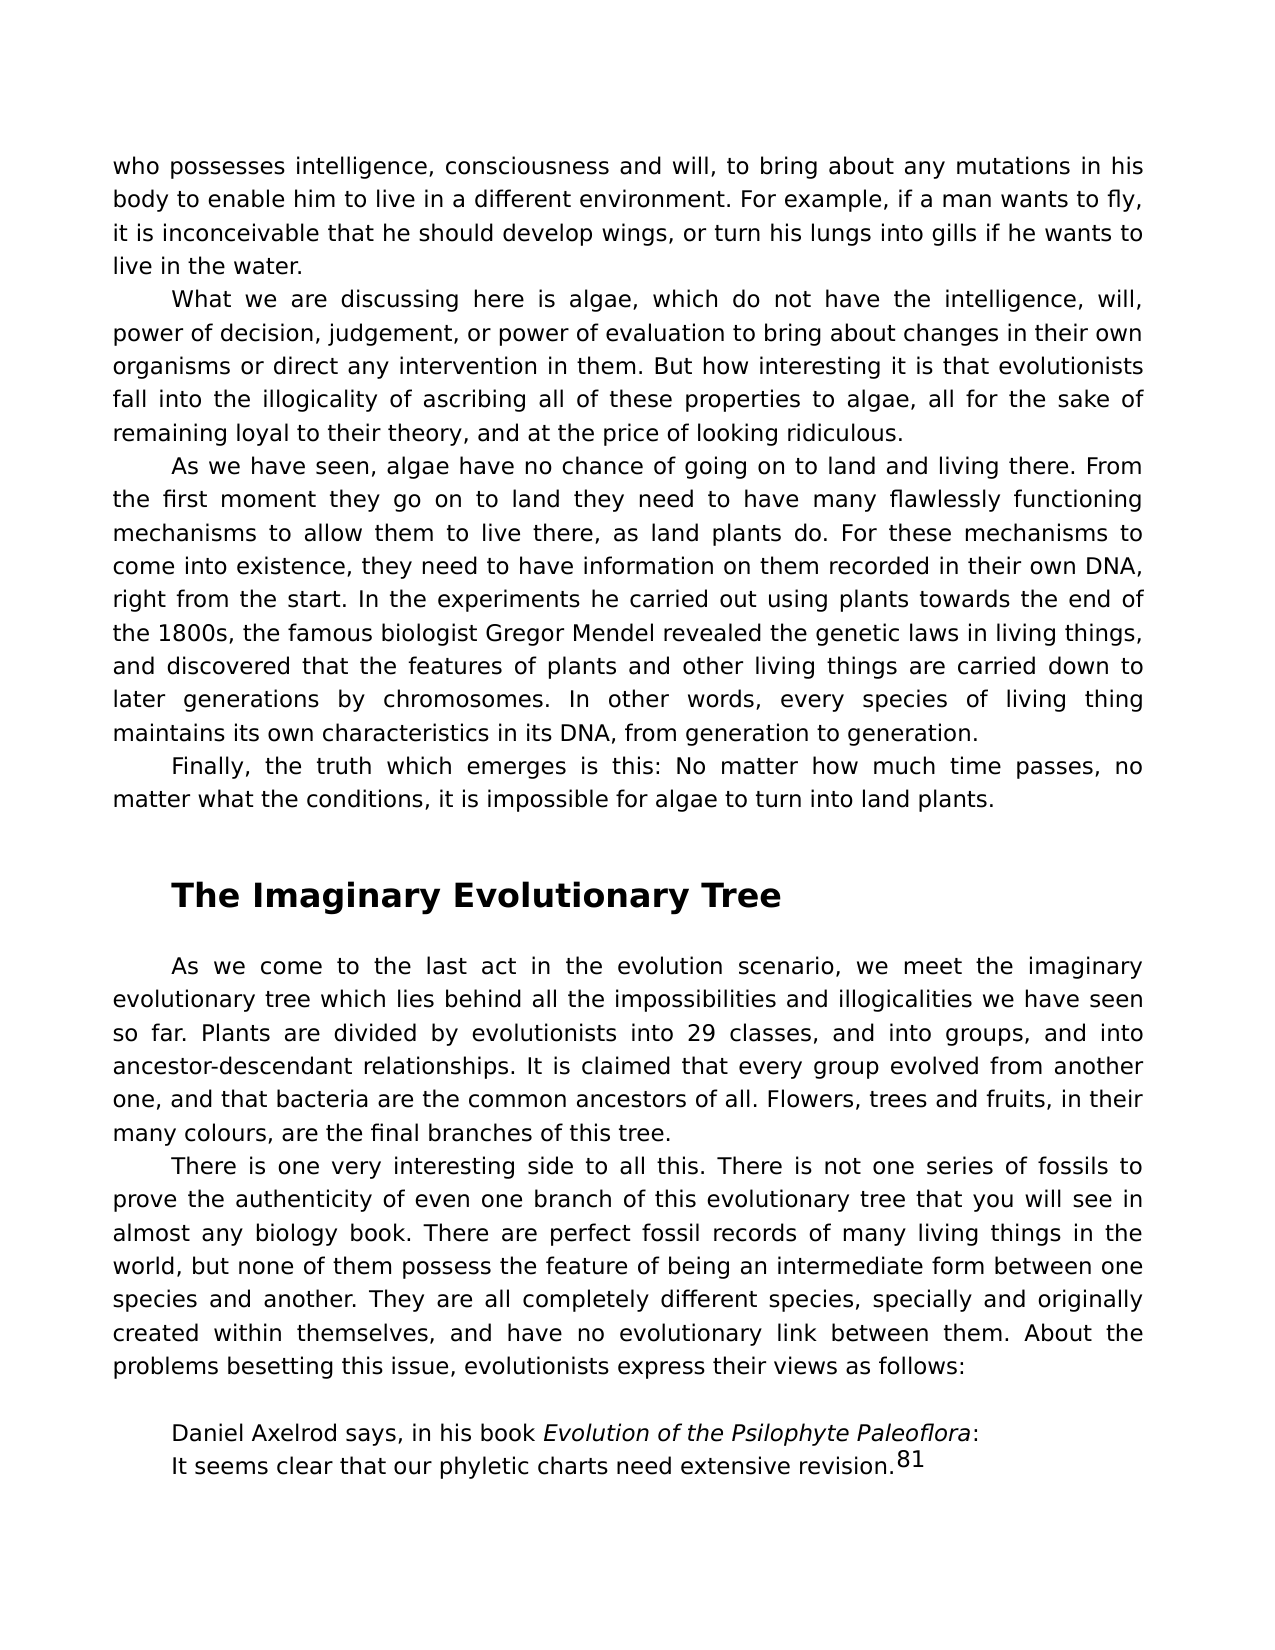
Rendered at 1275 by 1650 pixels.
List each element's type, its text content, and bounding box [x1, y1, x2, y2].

text As we have seen, algae have no chance of going on to land and living there. From the first moment they go on to land they need to have many flawlessly functioning mechanisms to allow them to live there, as land plants do. For these mechanisms to come into existence, they need to have information on them recorded in their own DNA, right from the start. In the experiments he carried out using plants towards the end of the 1800s, the famous biologist Gregor Mendel revealed the genetic laws in living things, and discovered that the features of plants and other living things are carried down to later generations by chromosomes. In other words, every species of living thing maintains its own characteristics in its DNA, from generation to generation. [112, 448, 1145, 748]
text The Imaginary Evolutionary Tree [112, 881, 1145, 914]
text who possesses intelligence, consciousness and will, to bring about any mutations in his body to enable him to live in a different environment. For example, if a man wants to fly, it is inconceivable that he should develop wings, or turn his lungs into gills if he wants to live in the water. [112, 148, 1145, 281]
text There is one very interesting side to all this. There is not one series of fossils to prove the authenticity of even one branch of this evolutionary tree that you will see in almost any biology book. There are perfect fossil records of many living things in the world, but none of them possess the feature of being an intermediate form between one species and another. They are all completely different species, specially and originally created within themselves, and have no evolutionary link between them. About the problems besetting this issue, evolutionists express their views as follows: [112, 1148, 1145, 1381]
text It seems clear that our phyletic charts need extensive revision.81 [112, 1448, 1145, 1481]
text Finally, the truth which emerges is this: No matter how much time passes, no matter what the conditions, it is impossible for algae to turn into land plants. [112, 748, 1145, 814]
text What we are discussing here is algae, which do not have the intelligence, will, power of decision, judgement, or power of evaluation to bring about changes in their own organisms or direct any intervention in them. But how interesting it is that evolutionists fall into the illogicality of ascribing all of these properties to algae, all for the sake of remaining loyal to their theory, and at the price of looking ridiculous. [112, 281, 1145, 448]
text As we come to the last act in the evolution scenario, we meet the imaginary evolutionary tree which lies behind all the impossibilities and illogicalities we have seen so far. Plants are divided by evolutionists into 29 classes, and into groups, and into ancestor-descendant relationships. It is claimed that every group evolved from another one, and that bacteria are the common ancestors of all. Flowers, trees and fruits, in their many colours, are the final branches of this tree. [112, 948, 1145, 1148]
text Daniel Axelrod says, in his book Evolution of the Psilophyte Paleoflora: [112, 1414, 1145, 1448]
